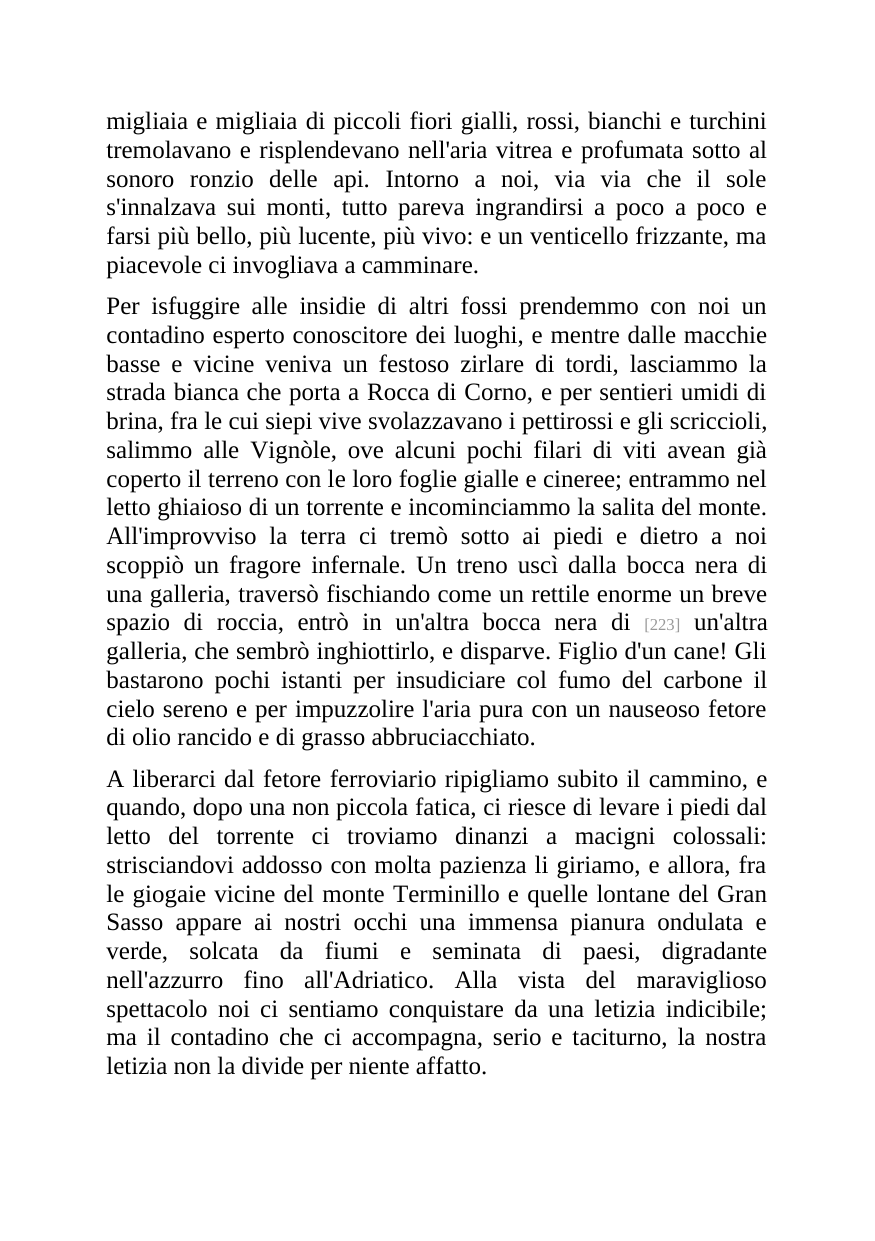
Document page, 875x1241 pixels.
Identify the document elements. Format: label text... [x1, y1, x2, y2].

text Per isfuggire alle insidie di altri fossi prendemmo con noi un contadino esperto conoscitore dei luoghi, e mentre dalle macchie basse e vicine veniva un festoso zirlare di tordi, lasciammo la strada bianca che porta a Rocca di Corno, e per sentieri umidi di brina, fra le cui siepi vive svolazzavano i pettirossi e gli scriccioli, salimmo alle Vignòle, ove alcuni pochi filari di viti avean già coperto il terreno con le loro foglie gialle e cineree; entrammo nel letto ghiaioso di un torrente e incominciammo la salita del monte. All'improvviso la terra ci tremò sotto ai piedi e dietro a noi scoppiò un fragore infernale. Un treno uscì dalla bocca nera di una galleria, traversò fischiando come un rettile enorme un breve spazio di roccia, entrò in un'altra bocca nera di [223] un'altra galleria, che sembrò inghiottirlo, e disparve. Figlio d'un cane! Gli bastarono pochi istanti per insudiciare col fumo del carbone il cielo sereno e per impuzzolire l'aria pura con un nauseoso fetore di olio rancido e di grasso abbruciacchiato. [106, 291, 768, 751]
text migliaia e migliaia di piccoli fiori gialli, rossi, bianchi e turchini tremolavano e risplendevano nell'aria vitrea e profumata sotto al sonoro ronzio delle api. Intorno a noi, via via che il sole s'innalzava sui monti, tutto pareva ingrandirsi a poco a poco e farsi più bello, più lucente, più vivo: e un venticello frizzante, ma piacevole ci invogliava a camminare. [106, 106, 768, 279]
text A liberarci dal fetore ferroviario ripigliamo subito il cammino, e quando, dopo una non piccola fatica, ci riesce di levare i piedi dal letto del torrente ci troviamo dinanzi a macigni colossali: strisciandovi addosso con molta pazienza li giriamo, e allora, fra le giogaie vicine del monte Terminillo e quelle lontane del Gran Sasso appare ai nostri occhi una immensa pianura ondulata e verde, solcata da fiumi e seminata di paesi, digradante nell'azzurro fino all'Adriatico. Alla vista del maraviglioso spettacolo noi ci sentiamo conquistare da una letizia indicibile; ma il contadino che ci accompagna, serio e taciturno, la nostra letizia non la divide per niente affatto. [106, 764, 768, 1080]
